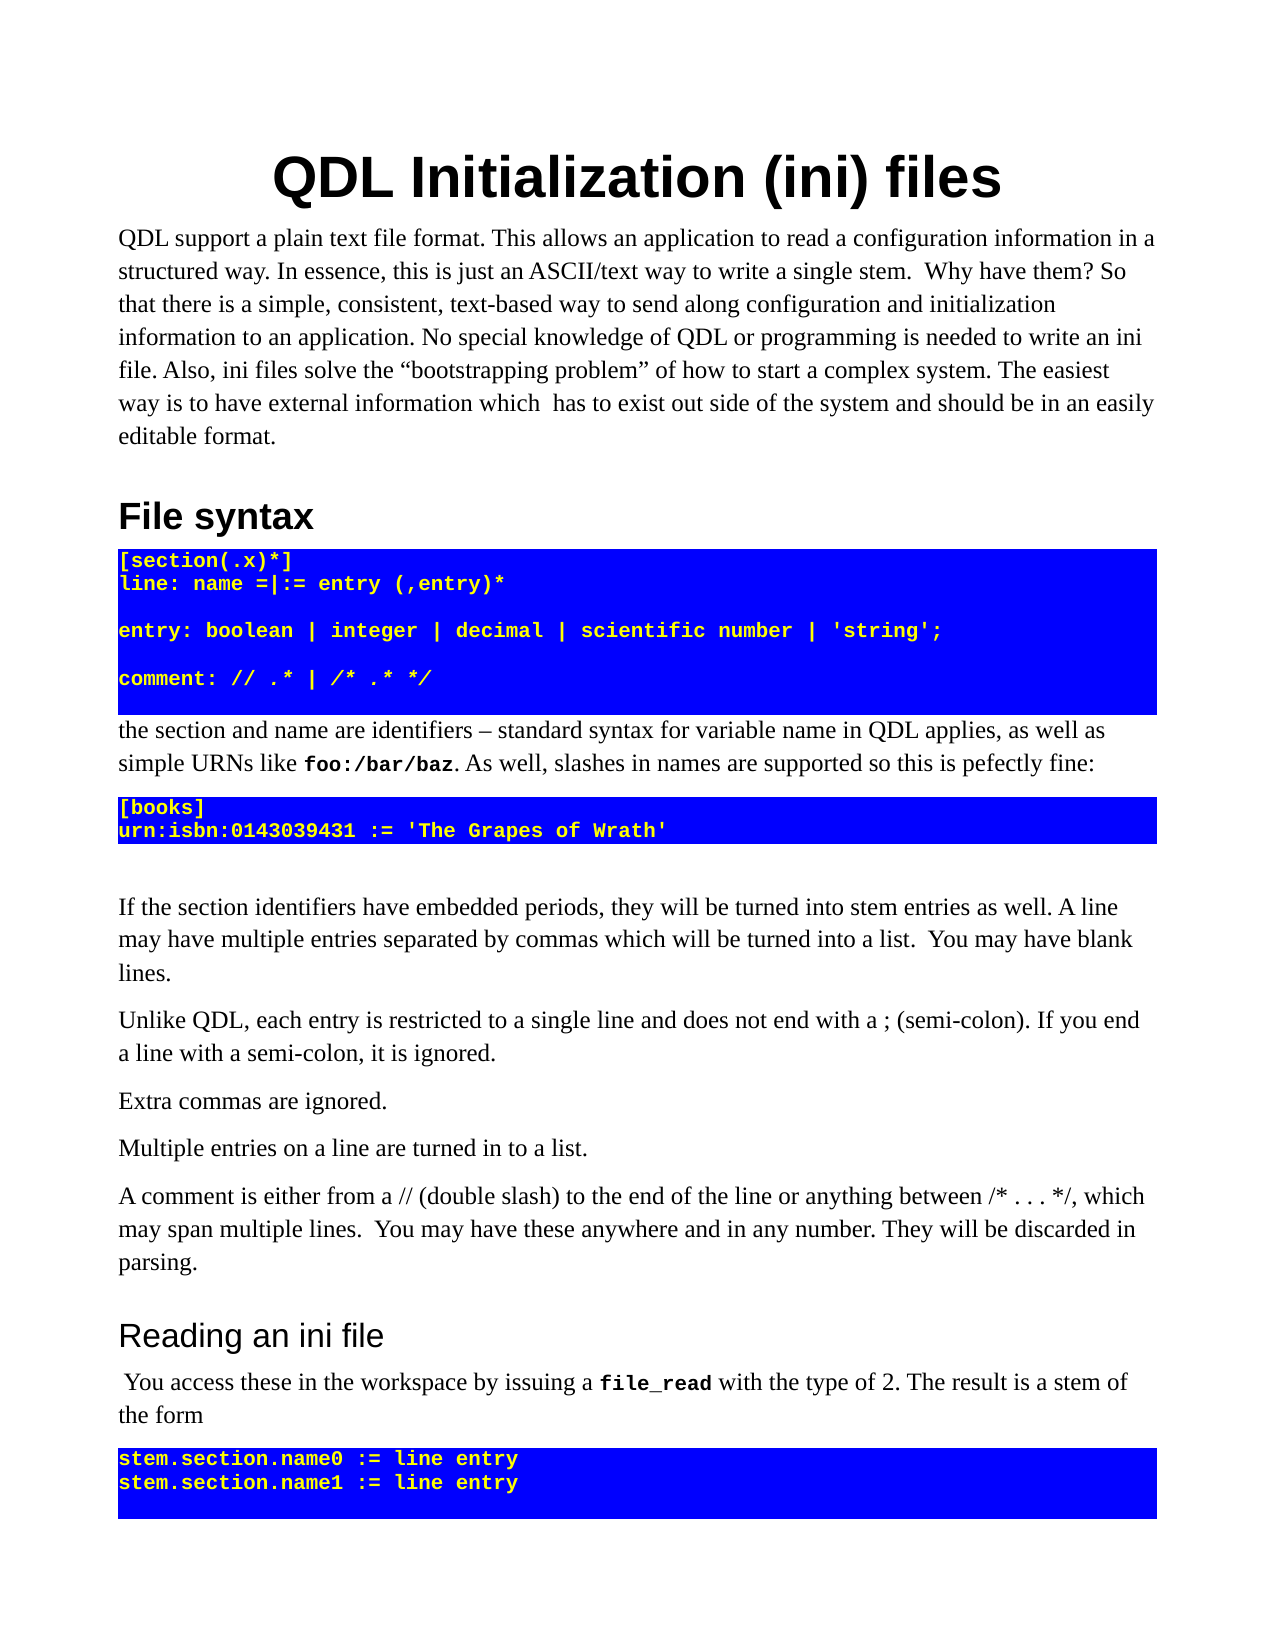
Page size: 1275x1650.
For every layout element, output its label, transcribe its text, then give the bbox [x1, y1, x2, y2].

text QDL support a plain text file format. This allows an application to read a configuration information in a structured way. In essence, this is just an ASCII/text way to write a single stem. Why have them? So that there is a simple, consistent, text-based way to send along configuration and initialization information to an application. No special knowledge of QDL or programming is needed to write an ini file. Also, ini files solve the “bootstrapping problem” of how to start a complex system. The easiest way is to have external information which has to exist out side of the system and should be in an easily editable format. [118, 223, 1157, 449]
text the section and name are identifiers – standard syntax for variable name in QDL applies, as well as simple URNs like foo:/bar/baz. As well, slashes in names are supported so this is pefectly fine: [118, 715, 1157, 778]
subtitle File syntax [118, 493, 1157, 537]
text line: name =|:= entry (,entry)* [118, 573, 1157, 597]
text comment: // .* | /* .* */ [118, 668, 1157, 691]
text entry: boolean | integer | decimal | scientific number | 'string'; [118, 621, 1157, 644]
subtitle Reading an ini file [118, 1316, 1157, 1354]
text Multiple entries on a line are turned in to a list. [118, 1133, 1157, 1162]
title QDL Initialization (ini) files [118, 143, 1157, 210]
text Unlike QDL, each entry is restricted to a single line and does not end with a ; (semi-colon). If you end a line with a semi-colon, it is ignored. [118, 1005, 1157, 1067]
text If the section identifiers have embedded periods, they will be turned into stem entries as well. A line may have multiple entries separated by commas which will be turned into a list. You may have blank lines. [118, 892, 1157, 986]
text stem.section.name0 := line entry stem.section.name1 := line entry [118, 1448, 1157, 1495]
text You access these in the workspace by issuing a file_read with the type of 2. The result is a stem of the form [118, 1367, 1157, 1429]
text Extra commas are ignored. [118, 1086, 1157, 1114]
text [books] [118, 797, 1157, 820]
text [section(.x)*] [118, 549, 1157, 573]
text A comment is either from a // (double slash) to the end of the line or anything between /* . . . */, which may span multiple lines. You may have these anywhere and in any number. They will be discarded in parsing. [118, 1181, 1157, 1276]
text urn:isbn:0143039431 := 'The Grapes of Wrath' [118, 820, 1157, 844]
